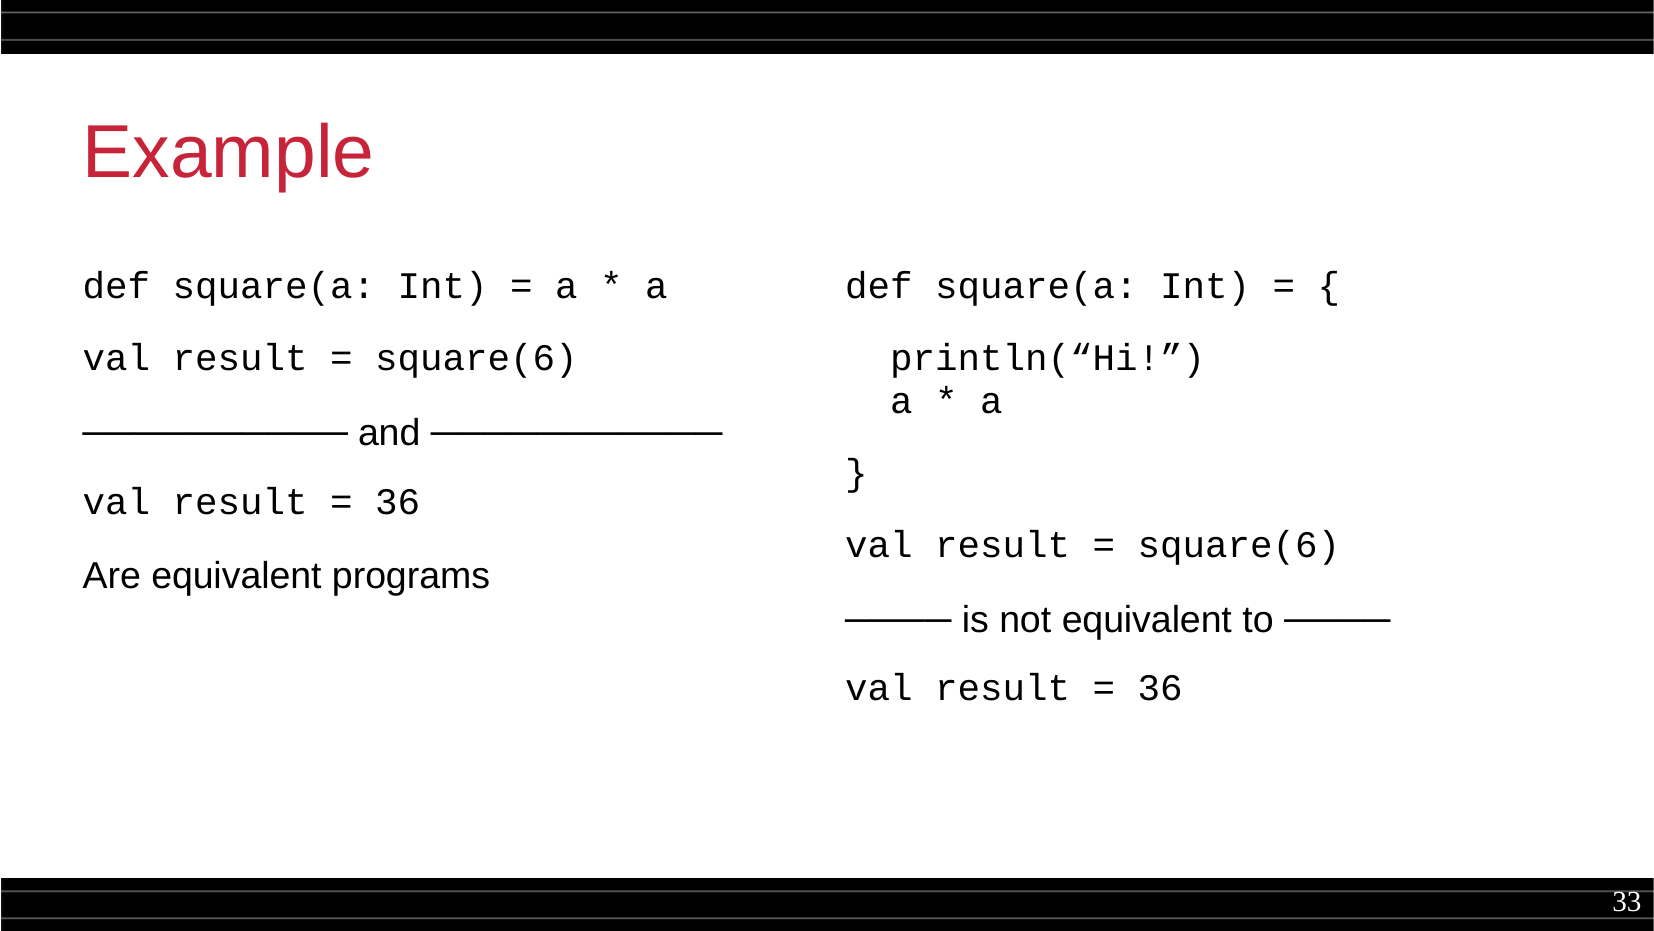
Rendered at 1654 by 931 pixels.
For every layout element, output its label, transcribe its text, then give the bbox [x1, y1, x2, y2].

picture [1, 878, 1654, 931]
list def square(a: Int) = a * a val result = square(6) ────────── and ─────────── val result = 36 Are equivalent programs [82, 225, 809, 856]
title Example [82, 92, 1571, 211]
list def square(a: Int) = { println(“Hi!”) a * a } val result = square(6) ──── is not equivalent to ──── val result = 36 [845, 225, 1572, 856]
picture [1, 0, 1654, 54]
